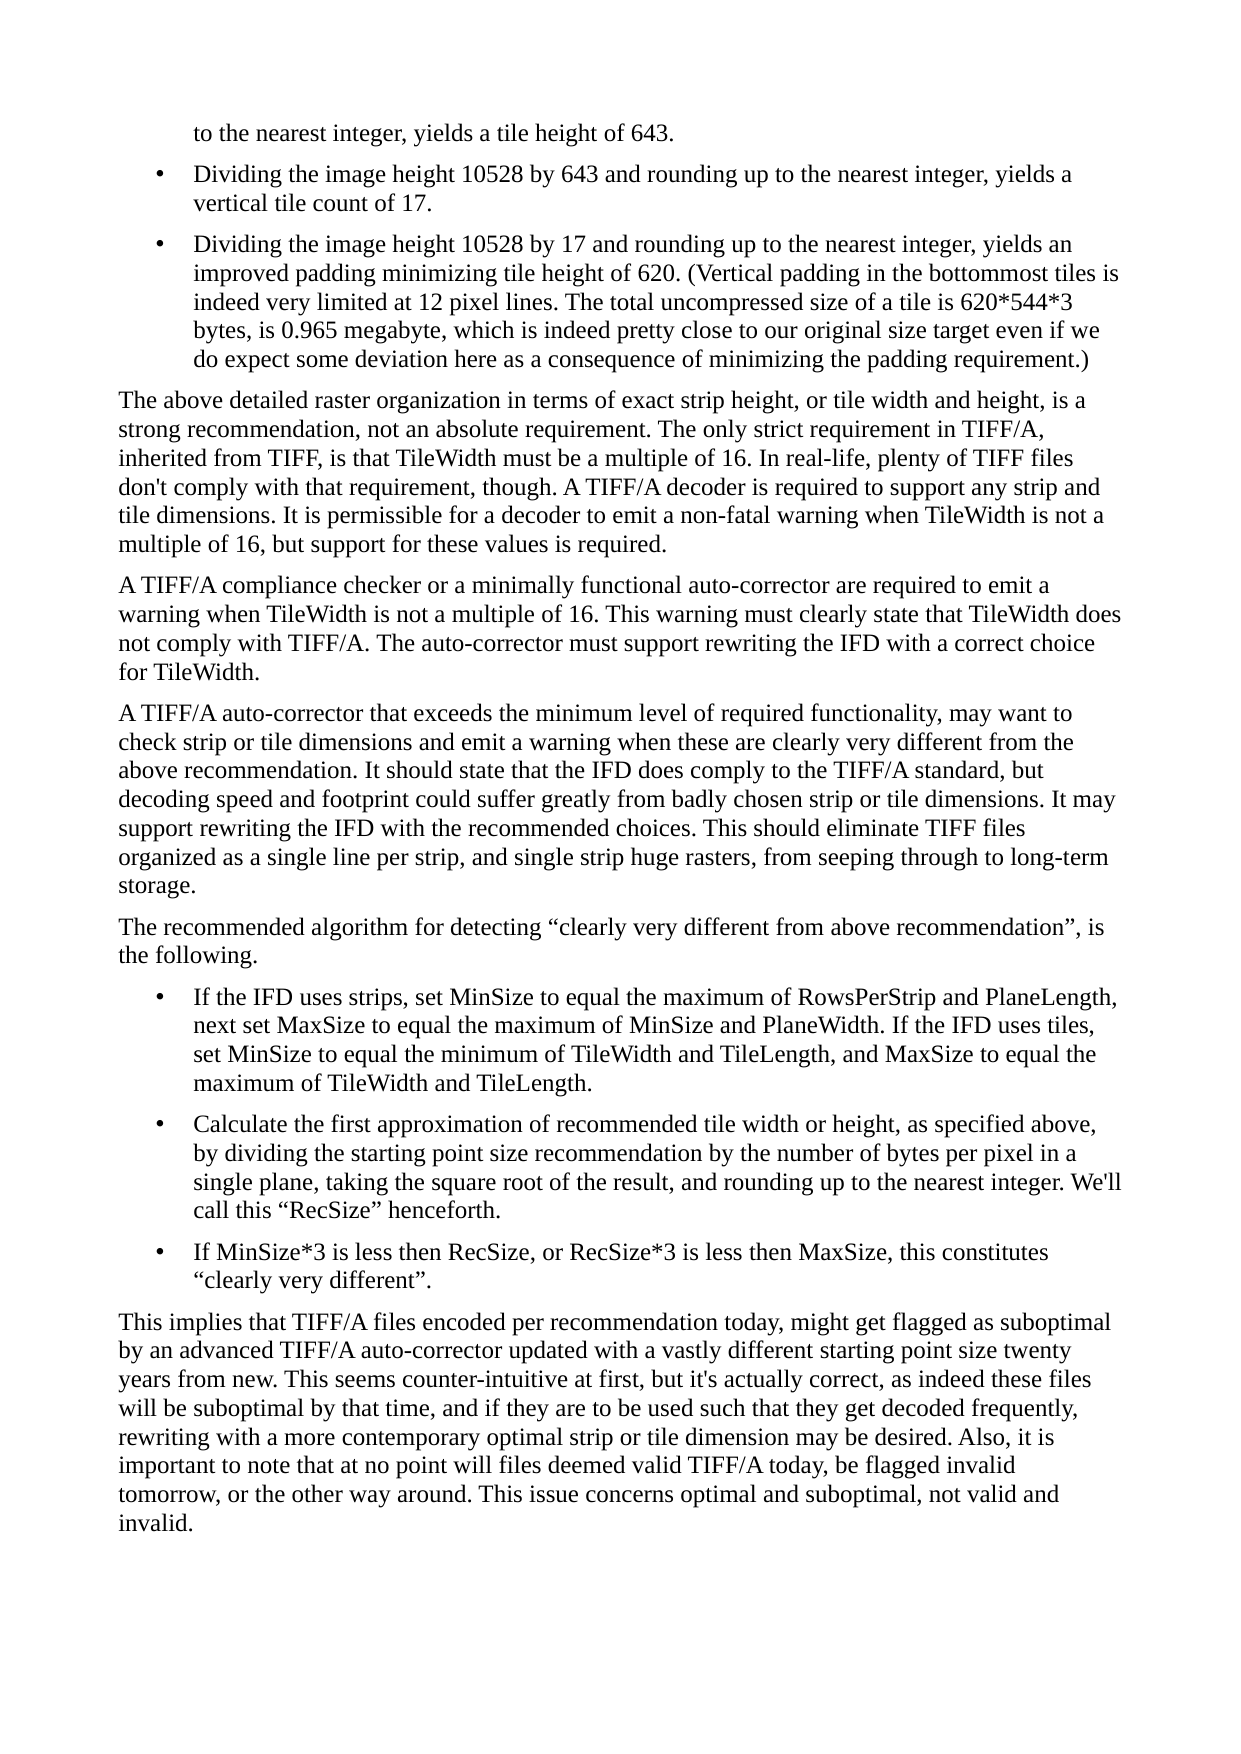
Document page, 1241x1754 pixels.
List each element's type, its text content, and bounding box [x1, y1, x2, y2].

list If the IFD uses strips, set MinSize to equal the maximum of RowsPerStrip and PlaneLength, next set MaxSize to equal the maximum of MinSize and PlaneWidth. If the IFD uses tiles, set MinSize to equal the minimum of TileWidth and TileLength, and MaxSize to equal the maximum of TileWidth and TileLength. [156, 982, 1122, 1097]
text This implies that TIFF/A files encoded per recommendation today, might get flagged as suboptimal by an advanced TIFF/A auto-corrector updated with a vastly different starting point size twenty years from new. This seems counter-intuitive at first, but it's actually correct, as indeed these files will be suboptimal by that time, and if they are to be used such that they get decoded frequently, rewriting with a more contemporary optimal strip or tile dimension may be desired. Also, it is important to note that at no point will files deemed valid TIFF/A today, be flagged invalid tomorrow, or the other way around. This issue concerns optimal and suboptimal, not valid and invalid. [118, 1307, 1122, 1537]
text The recommended algorithm for detecting “clearly very different from above recommendation”, is the following. [118, 912, 1122, 969]
list Dividing the image height 10528 by 17 and rounding up to the nearest integer, yields an improved padding minimizing tile height of 620. (Vertical padding in the bottommost tiles is indeed very limited at 12 pixel lines. The total uncompressed size of a tile is 620*544*3 bytes, is 0.965 megabyte, which is indeed pretty close to our original size target even if we do expect some deviation here as a consequence of minimizing the padding requirement.) [156, 229, 1122, 373]
list Calculate the first approximation of recommended tile width or height, as specified above, by dividing the starting point size recommendation by the number of bytes per pixel in a single plane, taking the square root of the result, and rounding up to the nearest integer. We'll call this “RecSize” henceforth. [156, 1109, 1122, 1224]
text A TIFF/A compliance checker or a minimally functional auto-corrector are required to emit a warning when TileWidth is not a multiple of 16. This warning must clearly state that TileWidth does not comply with TIFF/A. The auto-corrector must support rewriting the IFD with a correct choice for TileWidth. [118, 571, 1122, 686]
list If MinSize*3 is less then RecSize, or RecSize*3 is less then MaxSize, this constitutes “clearly very different”. [156, 1237, 1122, 1294]
list to the nearest integer, yields a tile height of 643. [156, 118, 1122, 147]
text The above detailed raster organization in terms of exact strip height, or tile width and height, is a strong recommendation, not an absolute requirement. The only strict requirement in TIFF/A, inherited from TIFF, is that TileWidth must be a multiple of 16. In real-life, plenty of TIFF files don't comply with that requirement, though. A TIFF/A decoder is required to support any strip and tile dimensions. It is permissible for a decoder to emit a non-fatal warning when TileWidth is not a multiple of 16, but support for these values is required. [118, 386, 1122, 558]
list Dividing the image height 10528 by 643 and rounding up to the nearest integer, yields a vertical tile count of 17. [156, 159, 1122, 217]
text A TIFF/A auto-corrector that exceeds the minimum level of required functionality, may want to check strip or tile dimensions and emit a warning when these are clearly very different from the above recommendation. It should state that the IFD does comply to the TIFF/A standard, but decoding speed and footprint could suffer greatly from badly chosen strip or tile dimensions. It may support rewriting the IFD with the recommended choices. This should eliminate TIFF files organized as a single line per strip, and single strip huge rasters, from seeping through to long-term storage. [118, 698, 1122, 899]
